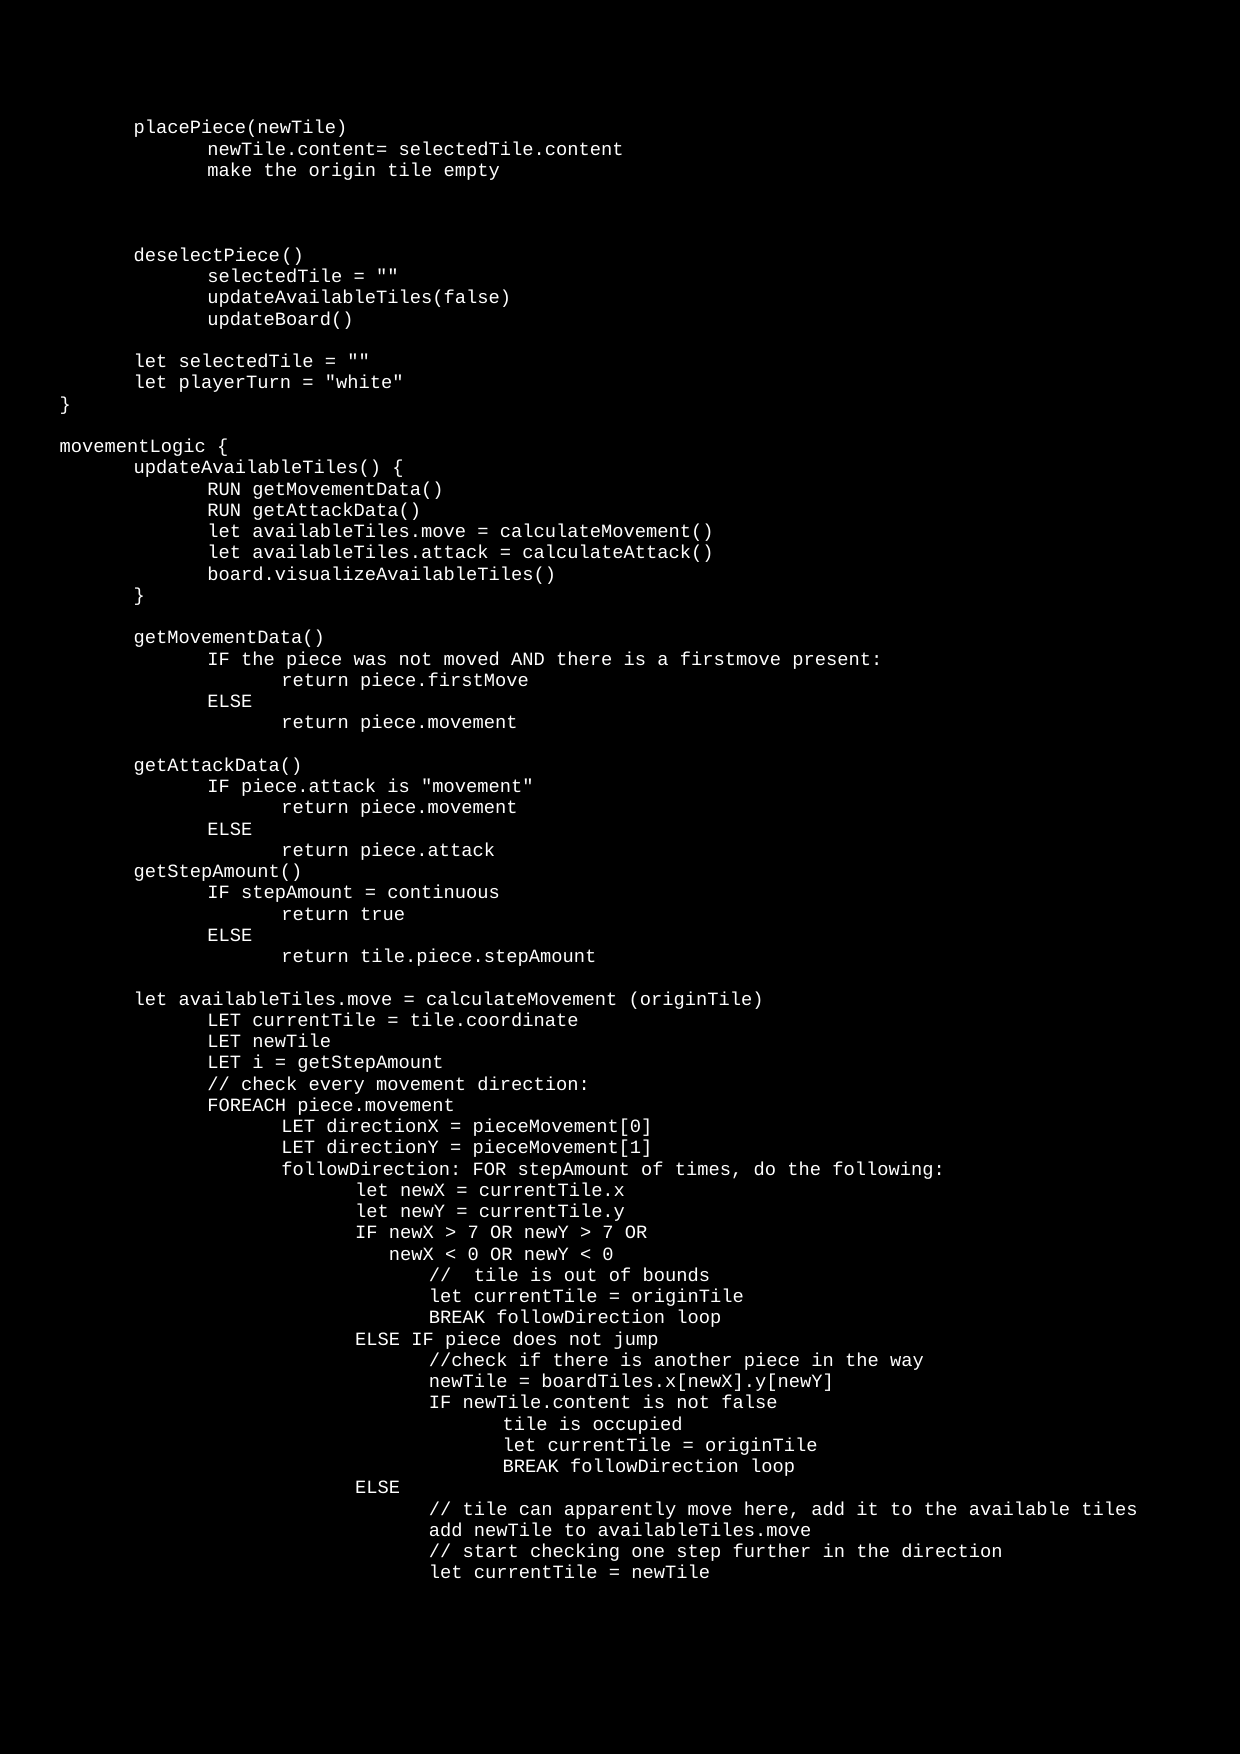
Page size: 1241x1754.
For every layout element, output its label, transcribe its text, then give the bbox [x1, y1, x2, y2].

text RUN getAttackData() [59, 501, 1240, 522]
text newTile.content= selectedTile.content [59, 139, 1240, 161]
text getStepAmount() [59, 862, 1240, 883]
text BREAK followDirection loop [59, 1308, 1240, 1329]
text ELSE [59, 926, 1240, 947]
text // tile is out of bounds [59, 1266, 1240, 1287]
text let selectedTile = "" [59, 352, 1240, 373]
text add newTile to availableTiles.move [59, 1521, 1240, 1542]
text IF stepAmount = continuous [59, 883, 1240, 904]
text let availableTiles.attack = calculateAttack() [59, 543, 1240, 564]
text newX < 0 OR newY < 0 [59, 1244, 1240, 1266]
text IF newX > 7 OR newY > 7 OR [59, 1223, 1240, 1244]
text updateAvailableTiles() { [59, 458, 1240, 479]
text return true [59, 904, 1240, 926]
text getMovementData() [59, 628, 1240, 649]
text selectedTile = "" [59, 267, 1240, 288]
text BREAK followDirection loop [59, 1457, 1240, 1478]
text getAttackData() [59, 756, 1240, 777]
text LET directionX = pieceMovement[0] [59, 1117, 1240, 1138]
text let availableTiles.move = calculateMovement() [59, 522, 1240, 543]
text return piece.attack [59, 841, 1240, 862]
text let availableTiles.move = calculateMovement (originTile) [59, 989, 1240, 1011]
text FOREACH piece.movement [59, 1096, 1240, 1117]
text ELSE [59, 692, 1240, 713]
text } [59, 586, 1240, 607]
text return tile.piece.stepAmount [59, 947, 1240, 968]
text let currentTile = newTile [59, 1563, 1240, 1584]
text tile is occupied [59, 1414, 1240, 1436]
text // tile can apparently move here, add it to the available tiles [59, 1499, 1240, 1521]
text let newY = currentTile.y [59, 1202, 1240, 1223]
text return piece.movement [59, 798, 1240, 819]
text LET directionY = pieceMovement[1] [59, 1138, 1240, 1159]
text } [59, 394, 1240, 416]
text return piece.movement [59, 713, 1240, 734]
text LET newTile [59, 1032, 1240, 1053]
text ELSE [59, 819, 1240, 841]
text //check if there is another piece in the way [59, 1351, 1240, 1372]
text make the origin tile empty [59, 161, 1240, 182]
text deselectPiece () [59, 246, 1240, 267]
text LET currentTile = tile.coordinate [59, 1011, 1240, 1032]
text let playerTurn = "white" [59, 373, 1240, 394]
text IF piece.attack is "movement" [59, 777, 1240, 798]
text LET i = getStepAmount [59, 1053, 1240, 1074]
text followDirection: FOR stepAmount of times, do the following: [59, 1159, 1240, 1181]
text ELSE IF piece does not jump [59, 1329, 1240, 1351]
text IF newTile.content is not false [59, 1393, 1240, 1414]
text let currentTile = originTile [59, 1287, 1240, 1308]
text board.visualizeAvailableTiles() [59, 564, 1240, 586]
text movementLogic { [59, 437, 1240, 458]
text RUN getMovementData() [59, 479, 1240, 501]
text let currentTile = originTile [59, 1436, 1240, 1457]
text updateBoard() [59, 309, 1240, 331]
text ELSE [59, 1478, 1240, 1499]
text placePiece(newTile) [59, 118, 1240, 139]
text updateAvailableTiles(false) [59, 288, 1240, 309]
text newTile = boardTiles.x[newX].y[newY] [59, 1372, 1240, 1393]
text return piece.firstMove [59, 671, 1240, 692]
text let newX = currentTile.x [59, 1181, 1240, 1202]
text IF the piece was not moved AND there is a firstmove present: [59, 649, 1240, 671]
text // check every movement direction: [59, 1074, 1240, 1096]
text // start checking one step further in the direction [59, 1542, 1240, 1563]
